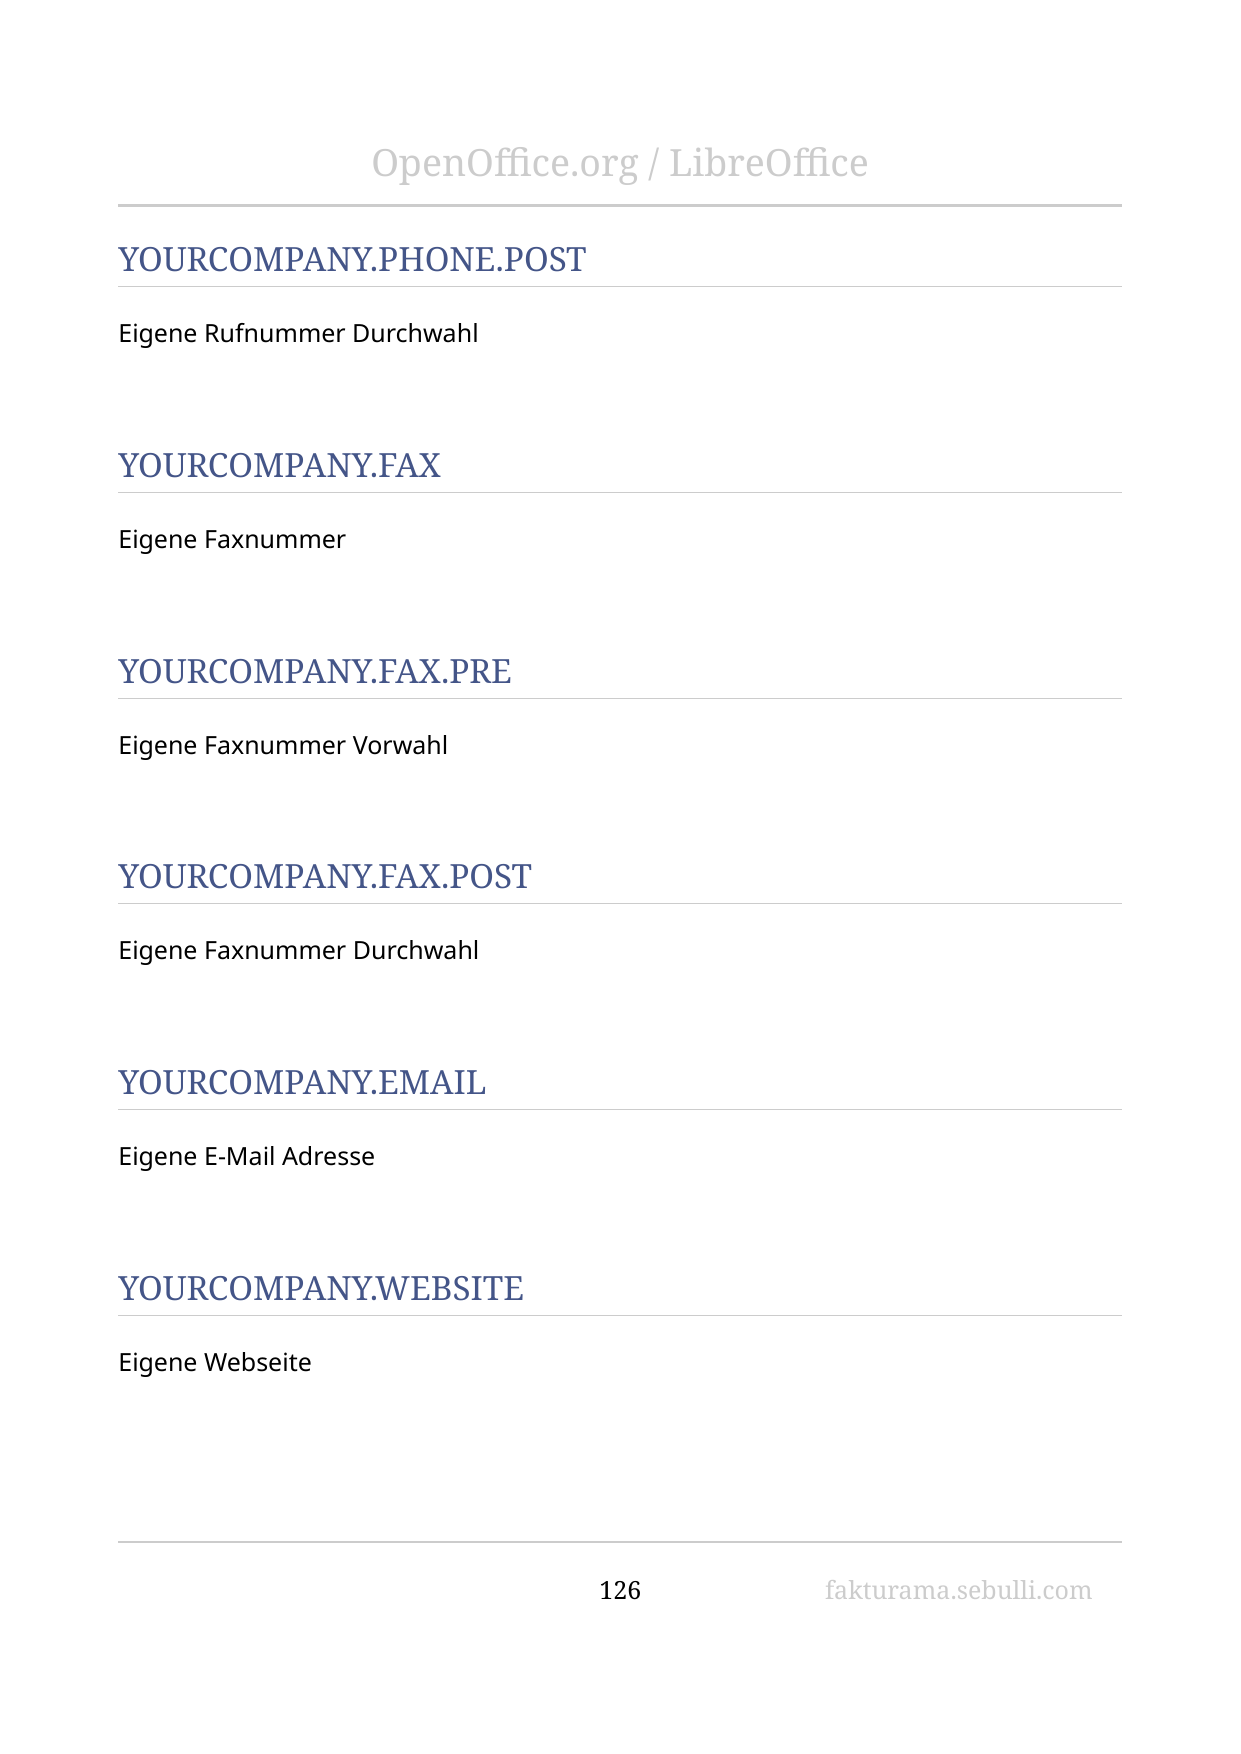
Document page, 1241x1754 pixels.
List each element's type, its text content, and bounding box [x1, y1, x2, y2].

subtitle YOURCOMPANY.EMAIL [118, 1059, 1122, 1109]
subtitle YOURCOMPANY.FAX [118, 442, 1122, 492]
text Eigene Faxnummer Vorwahl [118, 727, 1122, 761]
subtitle YOURCOMPANY.PHONE.POST [118, 236, 1122, 286]
text Eigene Rufnummer Durchwahl [118, 316, 1122, 350]
text Eigene Webseite [118, 1344, 1122, 1378]
subtitle YOURCOMPANY.FAX.POST [118, 853, 1122, 903]
subtitle YOURCOMPANY.WEBSITE [118, 1265, 1122, 1315]
text Eigene Faxnummer Durchwahl [118, 933, 1122, 967]
text Eigene E-Mail Adresse [118, 1139, 1122, 1173]
subtitle YOURCOMPANY.FAX.PRE [118, 648, 1122, 698]
text Eigene Faxnummer [118, 522, 1122, 556]
